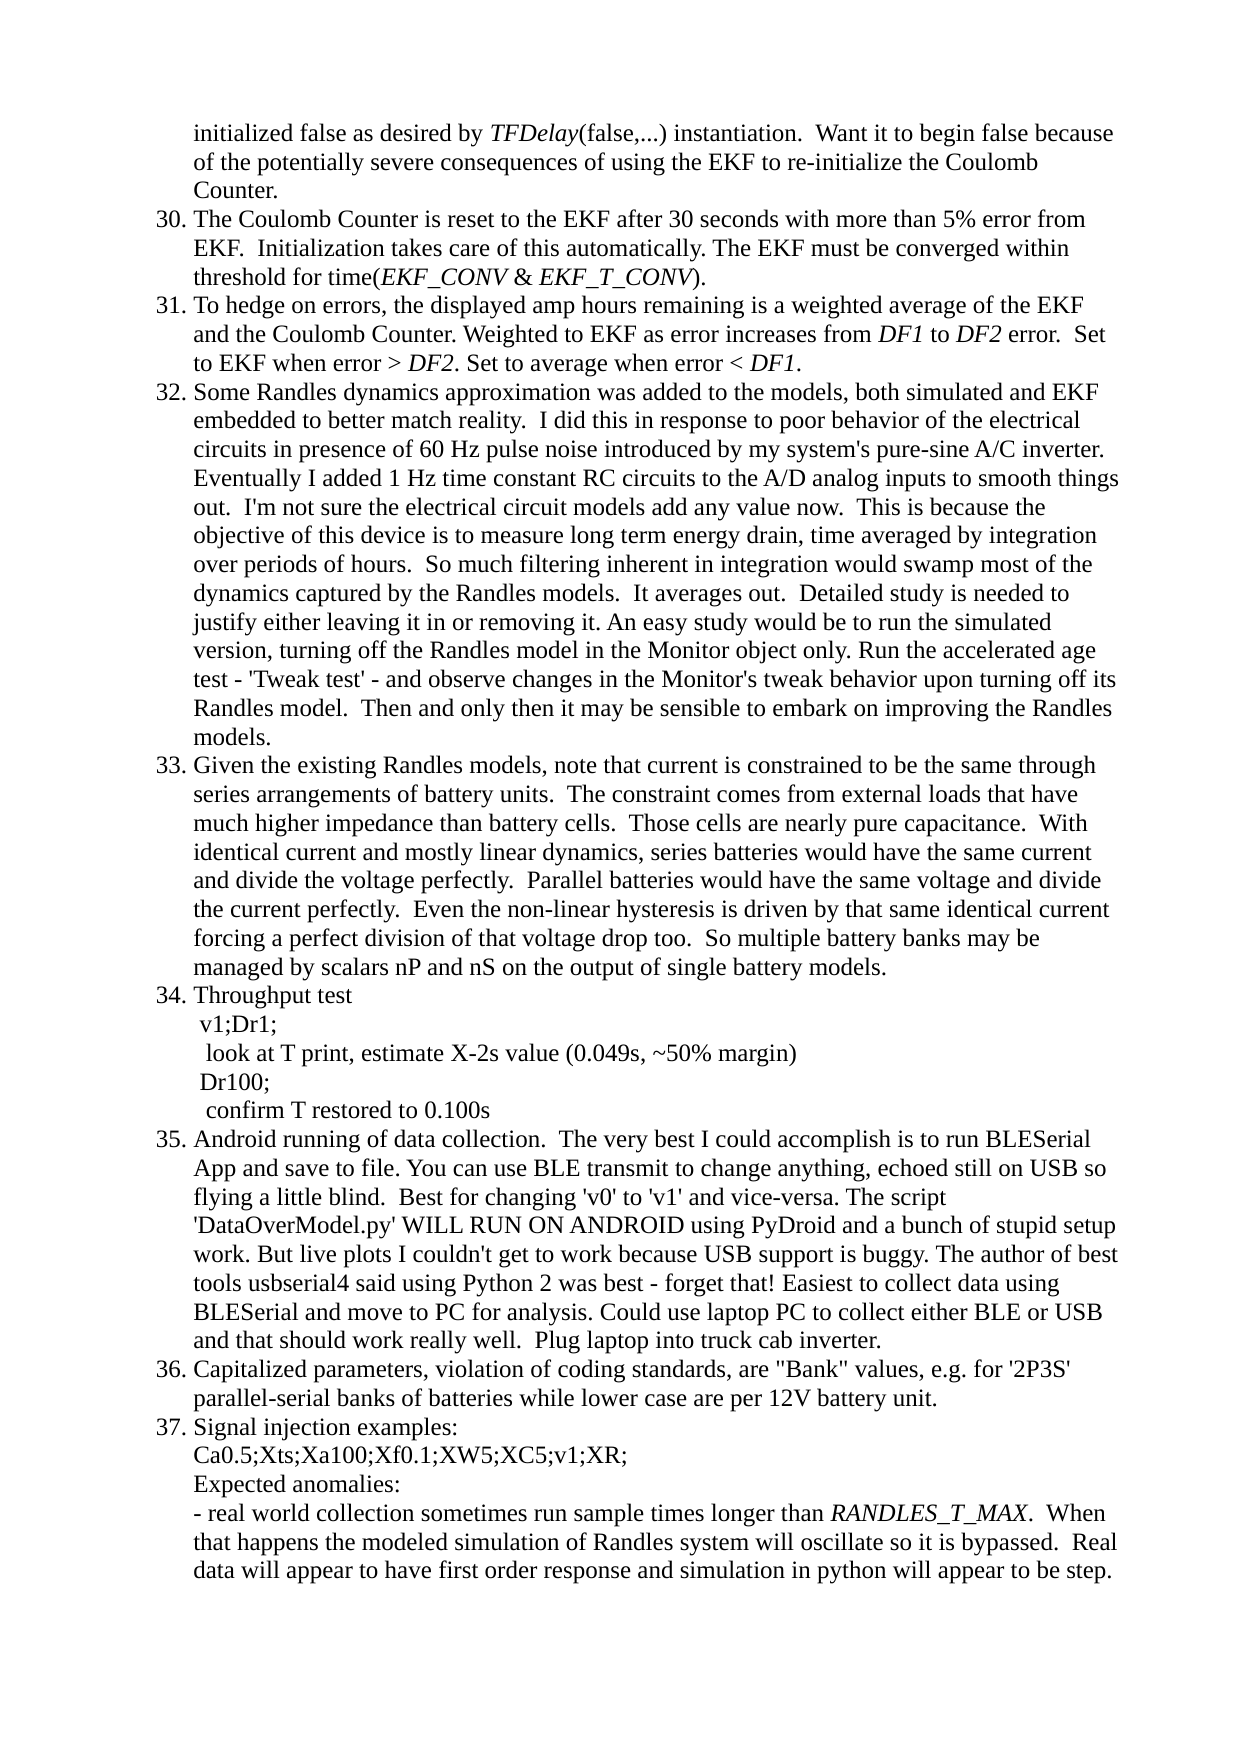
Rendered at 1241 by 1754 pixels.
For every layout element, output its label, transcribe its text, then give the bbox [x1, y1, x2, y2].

list Some Randles dynamics approximation was added to the models, both simulated and EKF embedded to better match reality. I did this in response to poor behavior of the electrical circuits in presence of 60 Hz pulse noise introduced by my system's pure-sine A/C inverter. Eventually I added 1 Hz time constant RC circuits to the A/D analog inputs to smooth things out. I'm not sure the electrical circuit models add any value now. This is because the objective of this device is to measure long term energy drain, time averaged by integration over periods of hours. So much filtering inherent in integration would swamp most of the dynamics captured by the Randles models. It averages out. Detailed study is needed to justify either leaving it in or removing it. An easy study would be to run the simulated version, turning off the Randles model in the Monitor object only. Run the accelerated age test - 'Tweak test' - and observe changes in the Monitor's tweak behavior upon turning off its Randles model. Then and only then it may be sensible to embark on improving the Randles models. [156, 377, 1122, 751]
list To hedge on errors, the displayed amp hours remaining is a weighted average of the EKF and the Coulomb Counter. Weighted to EKF as error increases from DF1 to DF2 error. Set to EKF when error > DF2. Set to average when error < DF1. [156, 291, 1122, 377]
list Android running of data collection. The very best I could accomplish is to run BLESerial App and save to file. You can use BLE transmit to change anything, echoed still on USB so flying a little blind. Best for changing 'v0' to 'v1' and vice-versa. The script 'DataOverModel.py' WILL RUN ON ANDROID using PyDroid and a bunch of stupid setup work. But live plots I couldn't get to work because USB support is buggy. The author of best tools usbserial4 said using Python 2 was best - forget that! Easiest to collect data using BLESerial and move to PC for analysis. Could use laptop PC to collect either BLE or USB and that should work really well. Plug laptop into truck cab inverter. [156, 1124, 1122, 1354]
list confirm T restored to 0.100s [156, 1096, 1122, 1124]
list Dr100; [156, 1067, 1122, 1096]
list The Coulomb Counter is reset to the EKF after 30 seconds with more than 5% error from EKF. Initialization takes care of this automatically. The EKF must be converged within threshold for time(EKF_CONV & EKF_T_CONV). [156, 204, 1122, 291]
list Ca0.5;Xts;Xa100;Xf0.1;XW5;XC5;v1;XR; [156, 1441, 1122, 1469]
list Expected anomalies: [156, 1469, 1122, 1498]
list Given the existing Randles models, note that current is constrained to be the same through series arrangements of battery units. The constraint comes from external loads that have much higher impedance than battery cells. Those cells are nearly pure capacitance. With identical current and mostly linear dynamics, series batteries would have the same current and divide the voltage perfectly. Parallel batteries would have the same voltage and divide the current perfectly. Even the non-linear hysteresis is driven by that same identical current forcing a perfect division of that voltage drop too. So multiple battery banks may be managed by scalars nP and nS on the output of single battery models. [156, 751, 1122, 981]
list v1;Dr1; [156, 1009, 1122, 1038]
list initialized false as desired by TFDelay(false,...) instantiation. Want it to begin false because of the potentially severe consequences of using the EKF to re-initialize the Coulomb Counter. [156, 118, 1122, 204]
list look at T print, estimate X-2s value (0.049s, ~50% margin) [156, 1038, 1122, 1067]
list Throughput test [156, 981, 1122, 1009]
list Signal injection examples: [156, 1412, 1122, 1441]
list Capitalized parameters, violation of coding standards, are "Bank" values, e.g. for '2P3S' parallel-serial banks of batteries while lower case are per 12V battery unit. [156, 1354, 1122, 1412]
list - real world collection sometimes run sample times longer than RANDLES_T_MAX. When that happens the modeled simulation of Randles system will oscillate so it is bypassed. Real data will appear to have first order response and simulation in python will appear to be step. [156, 1498, 1122, 1584]
